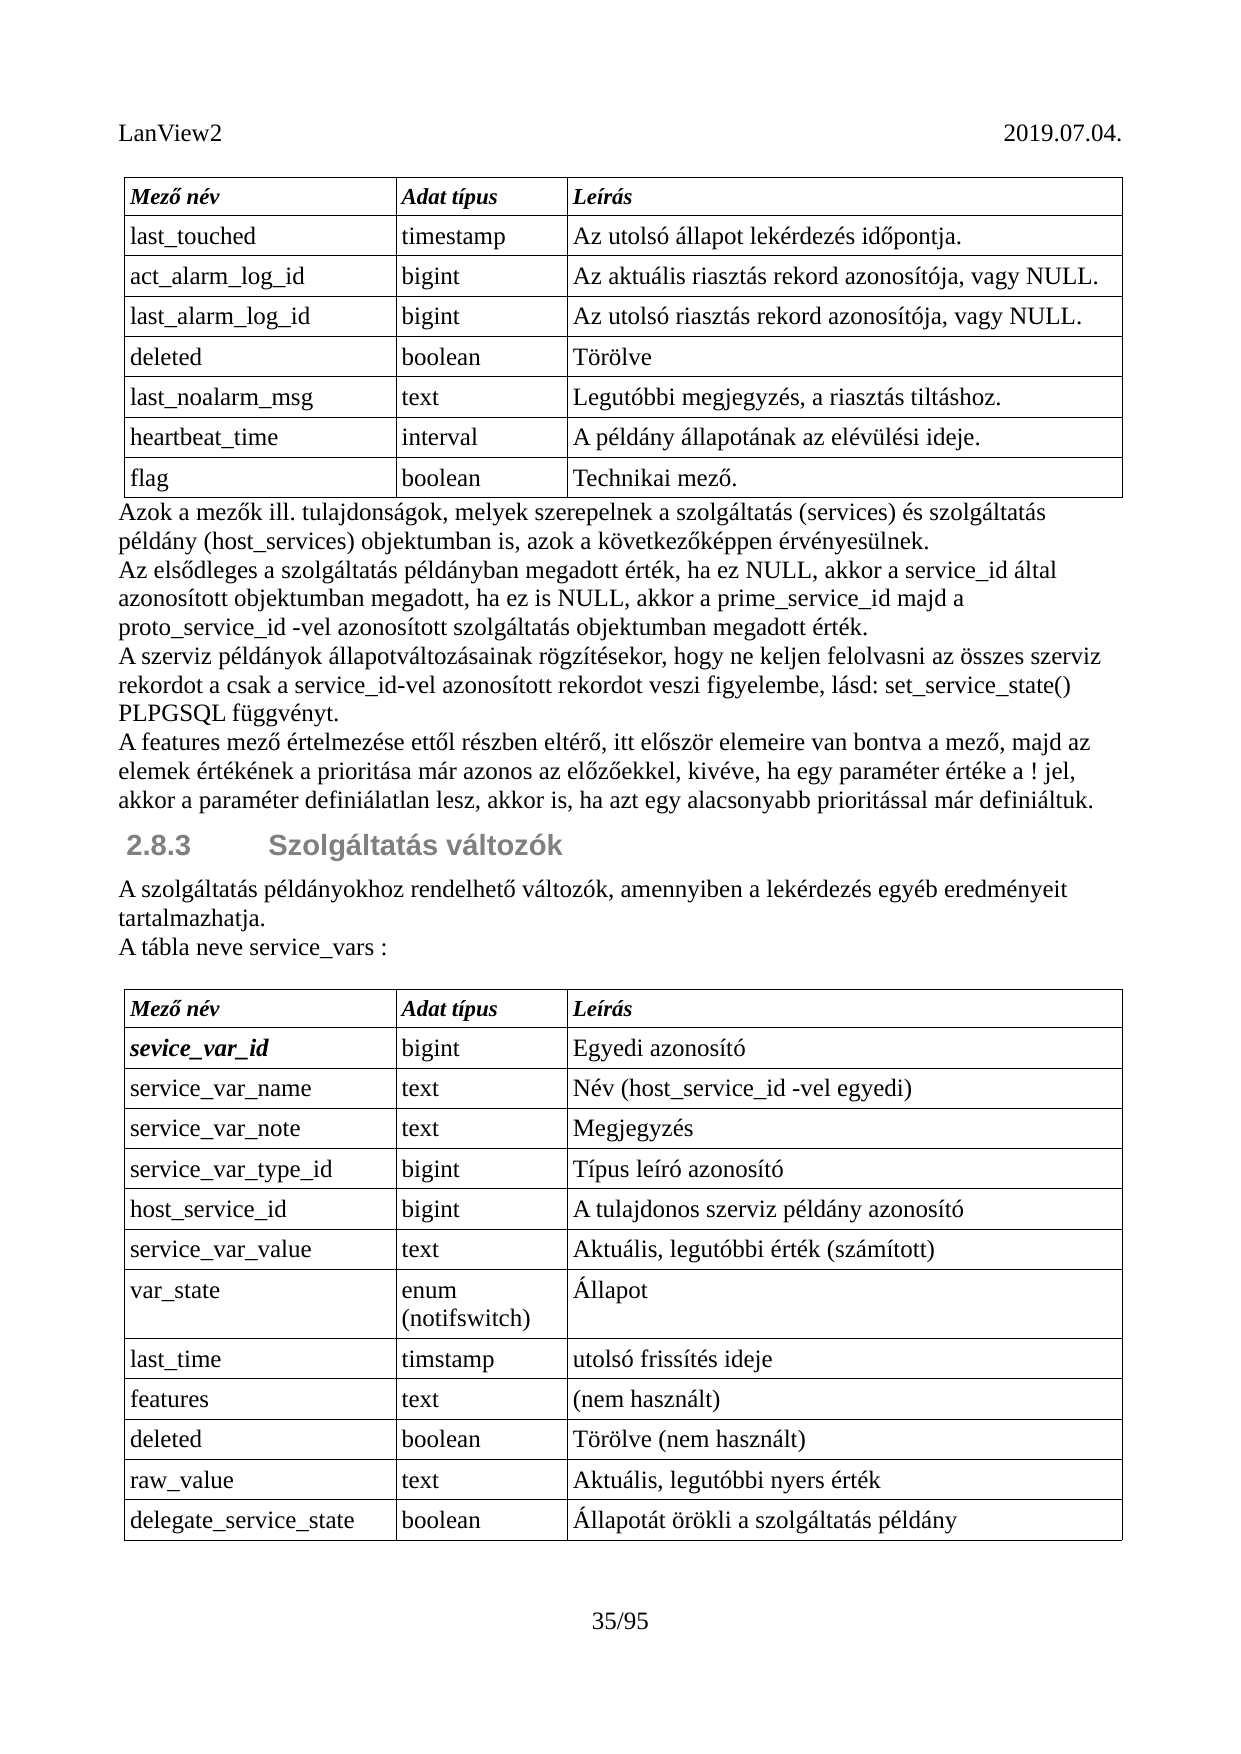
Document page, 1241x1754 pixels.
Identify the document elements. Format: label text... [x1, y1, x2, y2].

table_cell text [397, 1379, 567, 1419]
table_cell timestamp [397, 216, 567, 255]
table_cell enum (notifswitch) [397, 1270, 567, 1338]
table_cell Aktuális, legutóbbi érték (számított) [568, 1230, 1122, 1269]
table_cell A példány állapotának az elévülési ideje. [568, 418, 1122, 457]
table_cell bigint [397, 1028, 567, 1067]
table_cell boolean [397, 337, 567, 376]
table_cell host_service_id [125, 1189, 396, 1229]
table_cell bigint [397, 256, 567, 296]
table_cell Aktuális, legutóbbi nyers érték [568, 1460, 1122, 1499]
table_header Leírás [568, 990, 1122, 1027]
table_cell text [397, 1109, 567, 1148]
text A features mező értelmezése ettől részben eltérő, itt először elemeire van bontva a mező, majd az elemek értékének a prioritása már azonos az előzőekkel, kivéve, ha egy paraméter értéke a ! jel, akkor a paraméter definiálatlan lesz, akkor is, ha azt egy alacsonyabb prioritással már definiáltuk. [118, 727, 1122, 813]
table_cell bigint [397, 1189, 567, 1229]
table_header Leírás [568, 178, 1122, 215]
table_cell Az utolsó állapot lekérdezés időpontja. [568, 216, 1122, 255]
table_cell Törölve (nem használt) [568, 1420, 1122, 1459]
text A szolgáltatás példányokhoz rendelhető változók, amennyiben a lekérdezés egyéb eredményeit tartalmazhatja. [118, 874, 1122, 932]
table_cell Állapotát örökli a szolgáltatás példány [568, 1500, 1122, 1539]
table_cell timstamp [397, 1339, 567, 1378]
table_cell text [397, 1230, 567, 1269]
text A tábla neve service_vars : [118, 932, 1122, 960]
table_cell service_var_note [125, 1109, 396, 1148]
table_header Mező név [125, 178, 396, 215]
table_header Adat típus [397, 990, 567, 1027]
table_cell utolsó frissítés ideje [568, 1339, 1122, 1378]
text Az elsődleges a szolgáltatás példányban megadott érték, ha ez NULL, akkor a service_id által azonosított objektumban megadott, ha ez is NULL, akkor a prime_service_id majd a proto_service_id -vel azonosított szolgáltatás objektumban megadott érték. [118, 555, 1122, 641]
table_cell text [397, 1069, 567, 1108]
table_cell Technikai mező. [568, 458, 1122, 497]
table_cell flag [125, 458, 396, 497]
table_header Adat típus [397, 178, 567, 215]
text A szerviz példányok állapotváltozásainak rögzítésekor, hogy ne keljen felolvasni az összes szerviz rekordot a csak a service_id-vel azonosított rekordot veszi figyelembe, lásd: set_service_state() PLPGSQL függvényt. [118, 641, 1122, 727]
table_cell boolean [397, 1420, 567, 1459]
table_cell bigint [397, 297, 567, 336]
table_cell text [397, 377, 567, 417]
table_cell Állapot [568, 1270, 1122, 1338]
table_cell bigint [397, 1149, 567, 1188]
table_cell Az utolsó riasztás rekord azonosítója, vagy NULL. [568, 297, 1122, 336]
table_cell service_var_value [125, 1230, 396, 1269]
table_cell delegate_service_state [125, 1500, 396, 1539]
table_cell features [125, 1379, 396, 1419]
table_cell deleted [125, 337, 396, 376]
table_cell boolean [397, 458, 567, 497]
table_cell var_state [125, 1270, 396, 1338]
table_cell A tulajdonos szerviz példány azonosító [568, 1189, 1122, 1229]
table_cell last_noalarm_msg [125, 377, 396, 417]
subtitle Szolgáltatás változók [118, 828, 1122, 862]
table_cell act_alarm_log_id [125, 256, 396, 296]
table_cell deleted [125, 1420, 396, 1459]
table_cell Név (host_service_id -vel egyedi) [568, 1069, 1122, 1108]
table_cell interval [397, 418, 567, 457]
table_cell Megjegyzés [568, 1109, 1122, 1148]
table_cell (nem használt) [568, 1379, 1122, 1419]
table_cell last_touched [125, 216, 396, 255]
table_cell Egyedi azonosító [568, 1028, 1122, 1067]
table_cell raw_value [125, 1460, 396, 1499]
table_cell Legutóbbi megjegyzés, a riasztás tiltáshoz. [568, 377, 1122, 417]
table_cell service_var_name [125, 1069, 396, 1108]
table_cell sevice_var_id [125, 1028, 396, 1067]
table_cell text [397, 1460, 567, 1499]
table_cell Az aktuális riasztás rekord azonosítója, vagy NULL. [568, 256, 1122, 296]
table_cell heartbeat_time [125, 418, 396, 457]
table_cell Törölve [568, 337, 1122, 376]
table_cell last_time [125, 1339, 396, 1378]
table_header Mező név [125, 990, 396, 1027]
table_cell last_alarm_log_id [125, 297, 396, 336]
table_cell boolean [397, 1500, 567, 1539]
table_cell Típus leíró azonosító [568, 1149, 1122, 1188]
text Azok a mezők ill. tulajdonságok, melyek szerepelnek a szolgáltatás (services) és szolgáltatás példány (host_services) objektumban is, azok a következőképpen érvényesülnek. [118, 497, 1122, 555]
table_cell service_var_type_id [125, 1149, 396, 1188]
